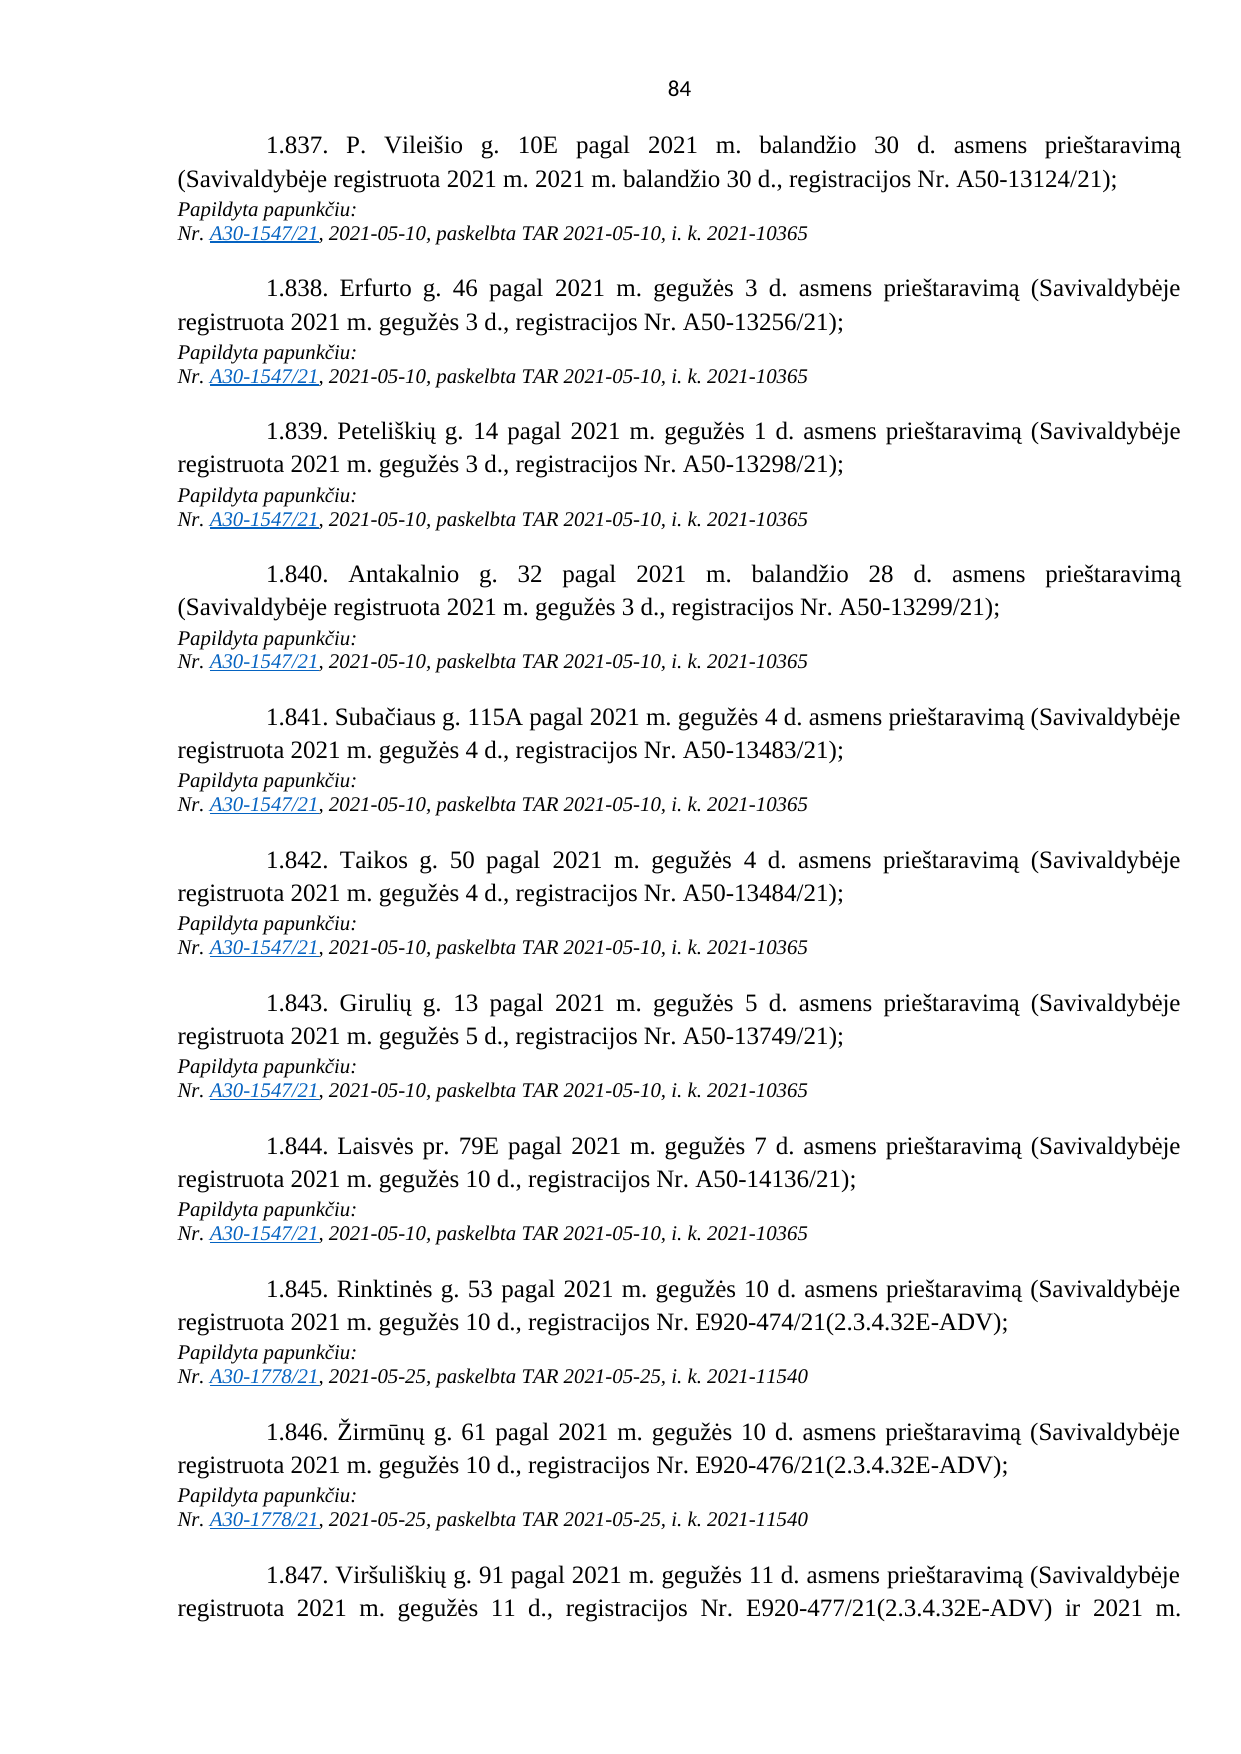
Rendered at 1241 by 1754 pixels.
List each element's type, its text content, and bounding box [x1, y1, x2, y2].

text Papildyta papunkčiu: [177, 482, 1181, 507]
text 1.837. P. Vileišio g. 10E pagal 2021 m. balandžio 30 d. asmens prieštaravimą (Savivaldybėje registruota 2021 m. 2021 m. balandžio 30 d., registracijos Nr. A50-13124/21); [177, 131, 1181, 192]
text 1.839. Peteliškių g. 14 pagal 2021 m. gegužės 1 d. asmens prieštaravimą (Savivaldybėje registruota 2021 m. gegužės 3 d., registracijos Nr. A50-13298/21); [177, 416, 1181, 478]
text Nr. A30-1778/21, 2021-05-25, paskelbta TAR 2021-05-25, i. k. 2021-11540 [177, 1507, 1181, 1531]
text 1.840. Antakalnio g. 32 pagal 2021 m. balandžio 28 d. asmens prieštaravimą (Savivaldybėje registruota 2021 m. gegužės 3 d., registracijos Nr. A50-13299/21); [177, 559, 1181, 621]
text 1.846. Žirmūnų g. 61 pagal 2021 m. gegužės 10 d. asmens prieštaravimą (Savivaldybėje registruota 2021 m. gegužės 10 d., registracijos Nr. E920-476/21(2.3.4.32E-ADV); [177, 1417, 1181, 1479]
text Papildyta papunkčiu: [177, 625, 1181, 649]
text Papildyta papunkčiu: [177, 1483, 1181, 1507]
text 1.843. Girulių g. 13 pagal 2021 m. gegužės 5 d. asmens prieštaravimą (Savivaldybėje registruota 2021 m. gegužės 5 d., registracijos Nr. A50-13749/21); [177, 988, 1181, 1050]
text Nr. A30-1547/21, 2021-05-10, paskelbta TAR 2021-05-10, i. k. 2021-10365 [177, 935, 1181, 959]
text 1.844. Laisvės pr. 79E pagal 2021 m. gegužės 7 d. asmens prieštaravimą (Savivaldybėje registruota 2021 m. gegužės 10 d., registracijos Nr. A50-14136/21); [177, 1131, 1181, 1193]
text Papildyta papunkčiu: [177, 339, 1181, 364]
text Nr. A30-1547/21, 2021-05-10, paskelbta TAR 2021-05-10, i. k. 2021-10365 [177, 364, 1181, 388]
text Nr. A30-1778/21, 2021-05-25, paskelbta TAR 2021-05-25, i. k. 2021-11540 [177, 1364, 1181, 1388]
text Nr. A30-1547/21, 2021-05-10, paskelbta TAR 2021-05-10, i. k. 2021-10365 [177, 221, 1181, 245]
text Nr. A30-1547/21, 2021-05-10, paskelbta TAR 2021-05-10, i. k. 2021-10365 [177, 507, 1181, 531]
text Papildyta papunkčiu: [177, 911, 1181, 935]
text Nr. A30-1547/21, 2021-05-10, paskelbta TAR 2021-05-10, i. k. 2021-10365 [177, 792, 1181, 816]
text Papildyta papunkčiu: [177, 1197, 1181, 1221]
text Papildyta papunkčiu: [177, 197, 1181, 221]
text 1.841. Subačiaus g. 115A pagal 2021 m. gegužės 4 d. asmens prieštaravimą (Savivaldybėje registruota 2021 m. gegužės 4 d., registracijos Nr. A50-13483/21); [177, 702, 1181, 764]
text Papildyta papunkčiu: [177, 1340, 1181, 1364]
text Papildyta papunkčiu: [177, 1054, 1181, 1078]
text 1.842. Taikos g. 50 pagal 2021 m. gegužės 4 d. asmens prieštaravimą (Savivaldybėje registruota 2021 m. gegužės 4 d., registracijos Nr. A50-13484/21); [177, 845, 1181, 907]
text 1.845. Rinktinės g. 53 pagal 2021 m. gegužės 10 d. asmens prieštaravimą (Savivaldybėje registruota 2021 m. gegužės 10 d., registracijos Nr. E920-474/21(2.3.4.32E-ADV); [177, 1274, 1181, 1336]
text Nr. A30-1547/21, 2021-05-10, paskelbta TAR 2021-05-10, i. k. 2021-10365 [177, 1078, 1181, 1102]
text Papildyta papunkčiu: [177, 768, 1181, 792]
text 1.847. Viršuliškių g. 91 pagal 2021 m. gegužės 11 d. asmens prieštaravimą (Savivaldybėje registruota 2021 m. gegužės 11 d., registracijos Nr. E920-477/21(2.3.4.32E-ADV) ir 2021 m. [177, 1560, 1181, 1622]
text Nr. A30-1547/21, 2021-05-10, paskelbta TAR 2021-05-10, i. k. 2021-10365 [177, 1221, 1181, 1245]
text Nr. A30-1547/21, 2021-05-10, paskelbta TAR 2021-05-10, i. k. 2021-10365 [177, 649, 1181, 673]
text 1.838. Erfurto g. 46 pagal 2021 m. gegužės 3 d. asmens prieštaravimą (Savivaldybėje registruota 2021 m. gegužės 3 d., registracijos Nr. A50-13256/21); [177, 273, 1181, 335]
